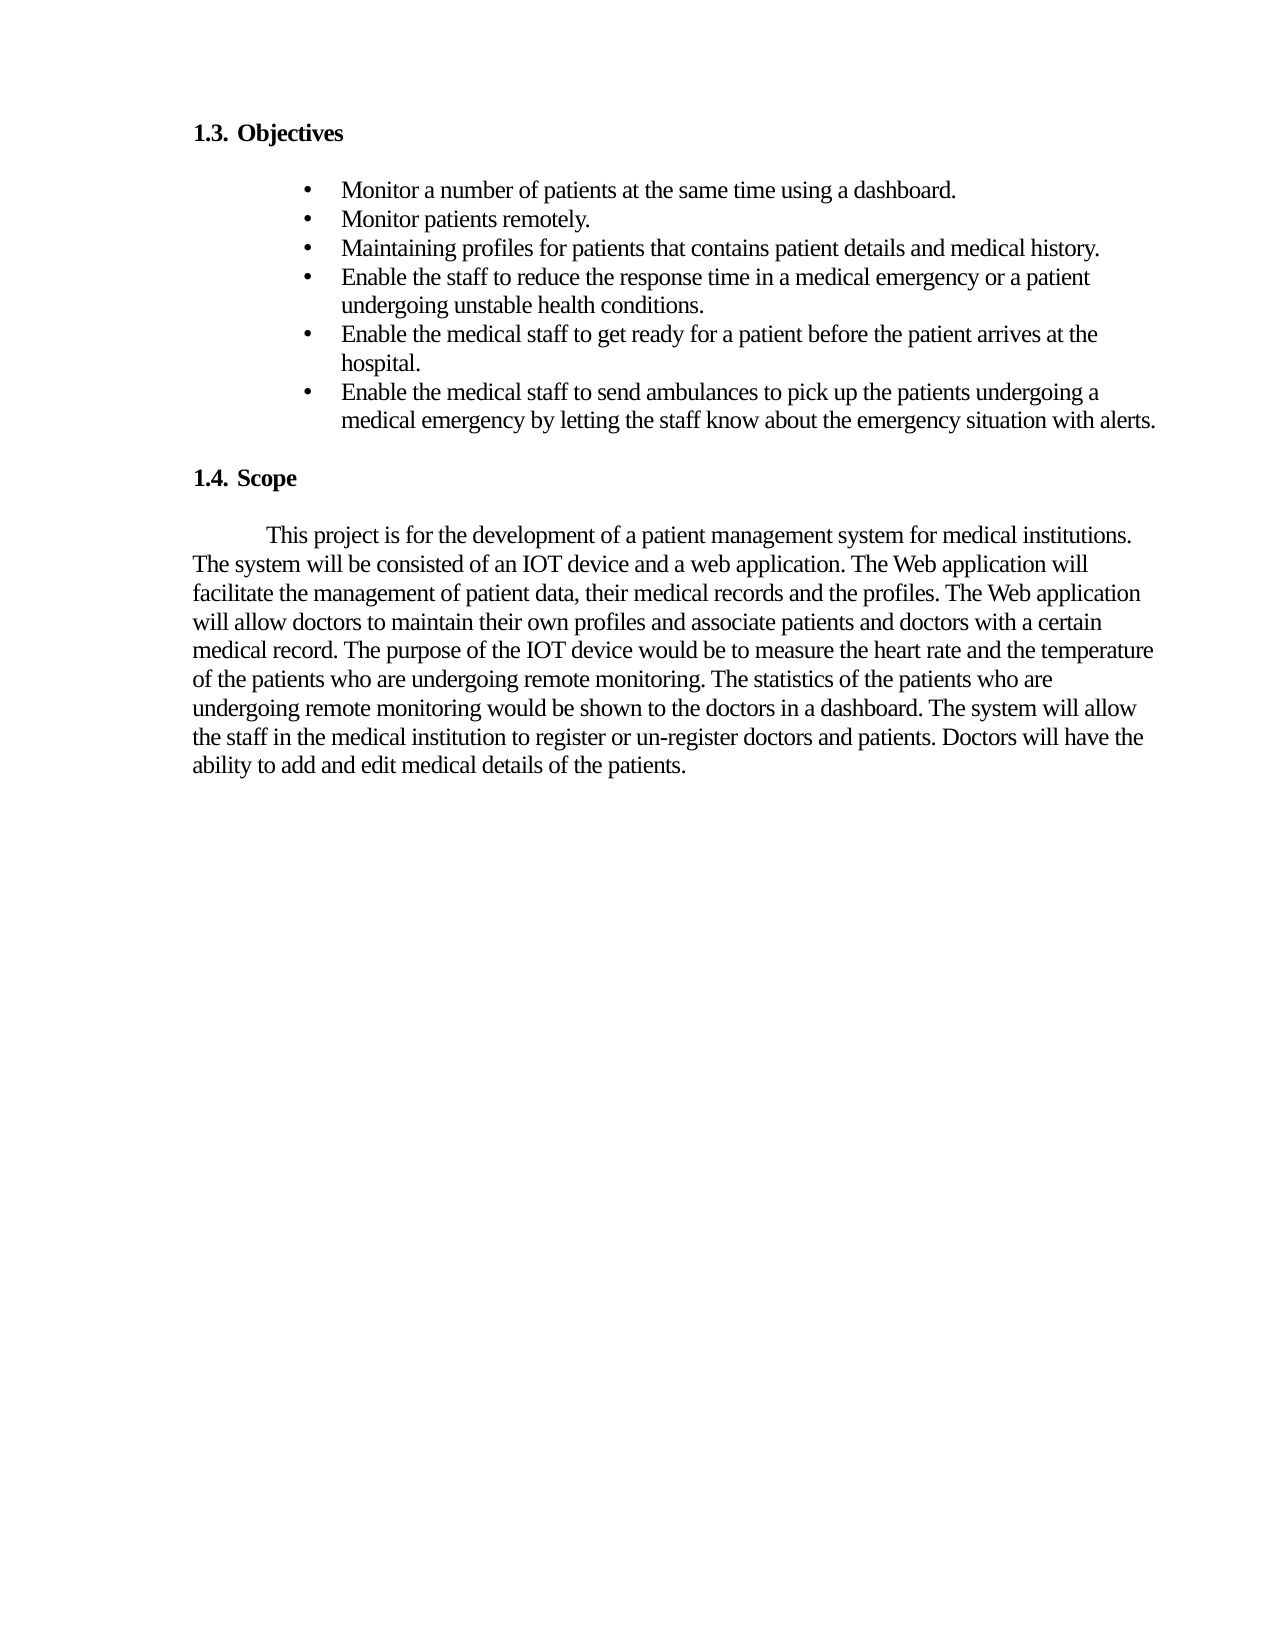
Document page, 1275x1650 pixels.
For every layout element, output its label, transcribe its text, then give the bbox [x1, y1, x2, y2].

list Monitor patients remotely. [303, 204, 1157, 233]
list Maintaining profiles for patients that contains patient details and medical history. [303, 233, 1157, 262]
list Enable the medical staff to send ambulances to pick up the patients undergoing a medical emergency by letting the staff know about the emergency situation with alerts. [303, 377, 1157, 434]
text This project is for the development of a patient management system for medical institutions. The system will be consisted of an IOT device and a web application. The Web application will facilitate the management of patient data, their medical records and the profiles. The Web application will allow doctors to maintain their own profiles and associate patients and doctors with a certain medical record. The purpose of the IOT device would be to measure the heart rate and the temperature of the patients who are undergoing remote monitoring. The statistics of the patients who are undergoing remote monitoring would be shown to the doctors in a dashboard. The system will allow the staff in the medical institution to register or un-register doctors and patients. Doctors will have the ability to add and edit medical details of the patients. [118, 521, 1157, 779]
list Objectives [193, 118, 1157, 147]
list Scope [193, 463, 1157, 492]
list Enable the medical staff to get ready for a patient before the patient arrives at the hospital. [303, 319, 1157, 377]
list Enable the staff to reduce the response time in a medical emergency or a patient undergoing unstable health conditions. [303, 262, 1157, 319]
list Monitor a number of patients at the same time using a dashboard. [303, 176, 1157, 204]
